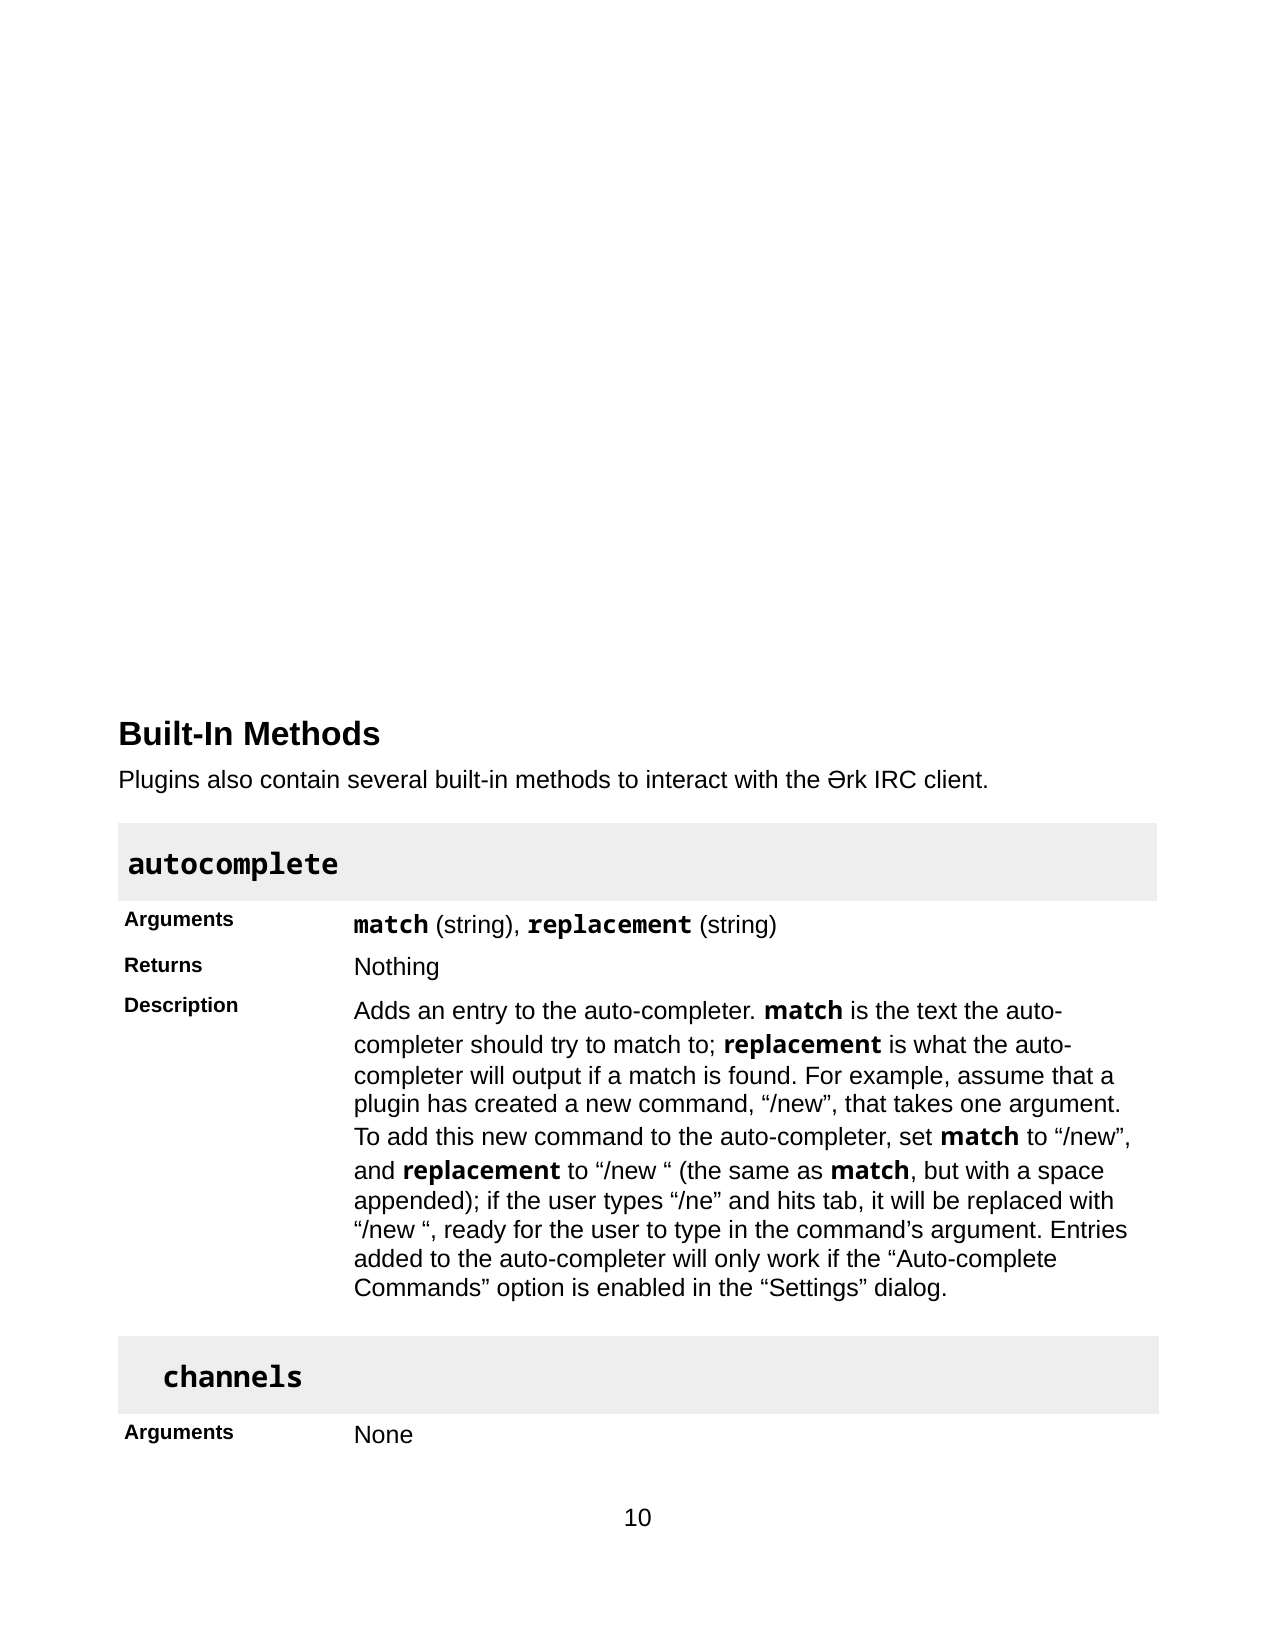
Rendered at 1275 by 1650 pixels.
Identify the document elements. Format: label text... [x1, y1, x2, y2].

table_header [348, 1336, 1159, 1414]
table_cell Description [118, 987, 348, 1307]
table_cell Adds an entry to the auto-completer. match is the text the auto-completer should try to match to; replacement is what the auto-completer will output if a match is found. For example, assume that a plugin has created a new command, “/new”, that takes one argument. To add this new command to the auto-completer, set match to “/new”, and replacement to “/new “ (the same as match, but with a space appended); if the user types “/ne” and hits tab, it will be replaced with “/new “, ready for the user to type in the command’s argument. Entries added to the auto-completer will only work if the “Auto-complete Commands” option is enabled in the “Settings” dialog. [348, 987, 1157, 1307]
table_header channels [118, 1336, 348, 1414]
table_cell Arguments [118, 1414, 348, 1454]
table_cell Nothing [348, 947, 1157, 987]
table_cell Arguments [118, 901, 348, 947]
table_cell None [348, 1414, 1159, 1454]
table_header [348, 823, 1157, 901]
table_header autocomplete [118, 823, 348, 901]
table_cell Returns [118, 947, 348, 987]
text Plugins also contain several built-in methods to interact with the Ərk IRC client. [118, 765, 1157, 794]
subtitle Built-In Methods [118, 714, 1157, 753]
table_cell match (string), replacement (string) [348, 901, 1157, 947]
